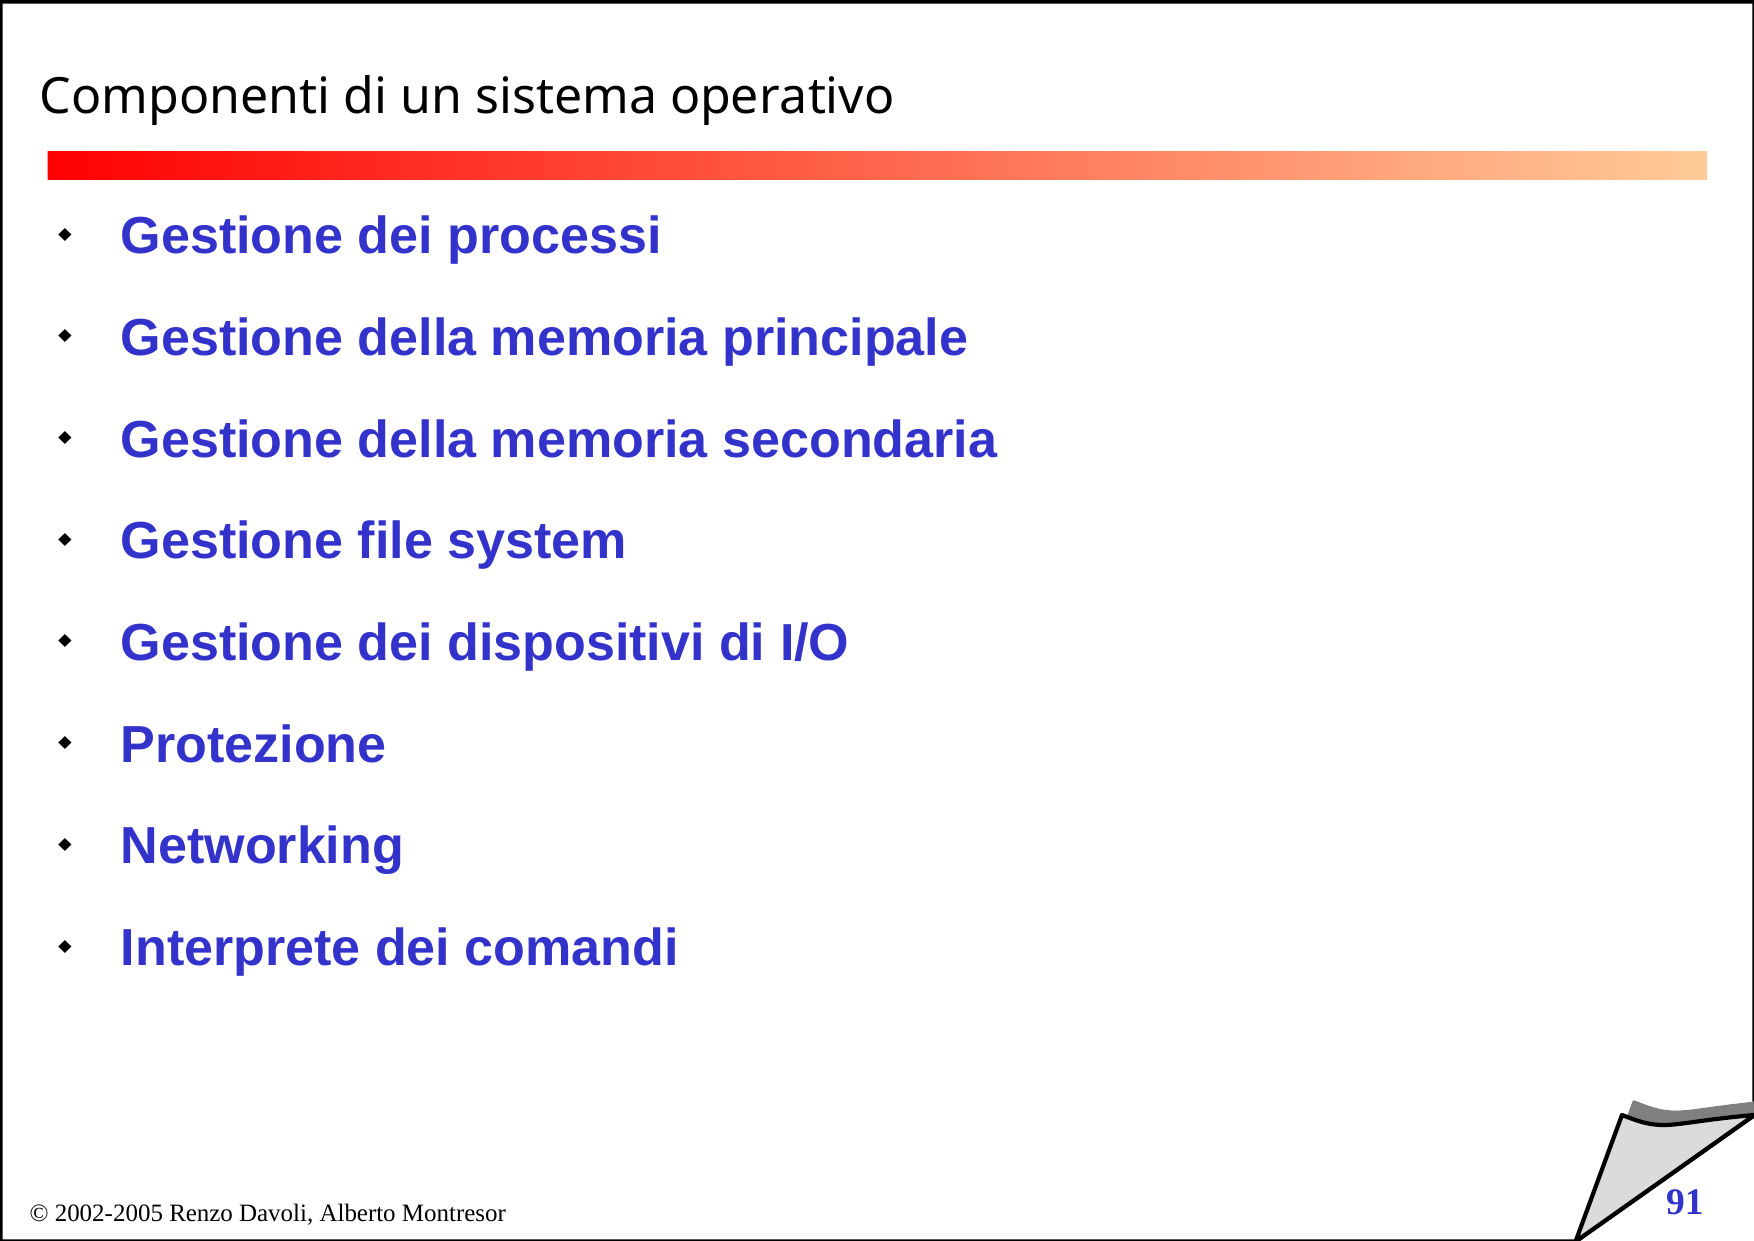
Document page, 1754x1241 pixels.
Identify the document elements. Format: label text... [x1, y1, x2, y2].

title Componenti di un sistema operativo [40, 49, 1713, 144]
list Gestione dei processi Gestione della memoria principale Gestione della memoria secondaria Gestione file system Gestione dei dispositivi di I/O Protezione Networking Interprete dei comandi [58, 206, 1696, 987]
